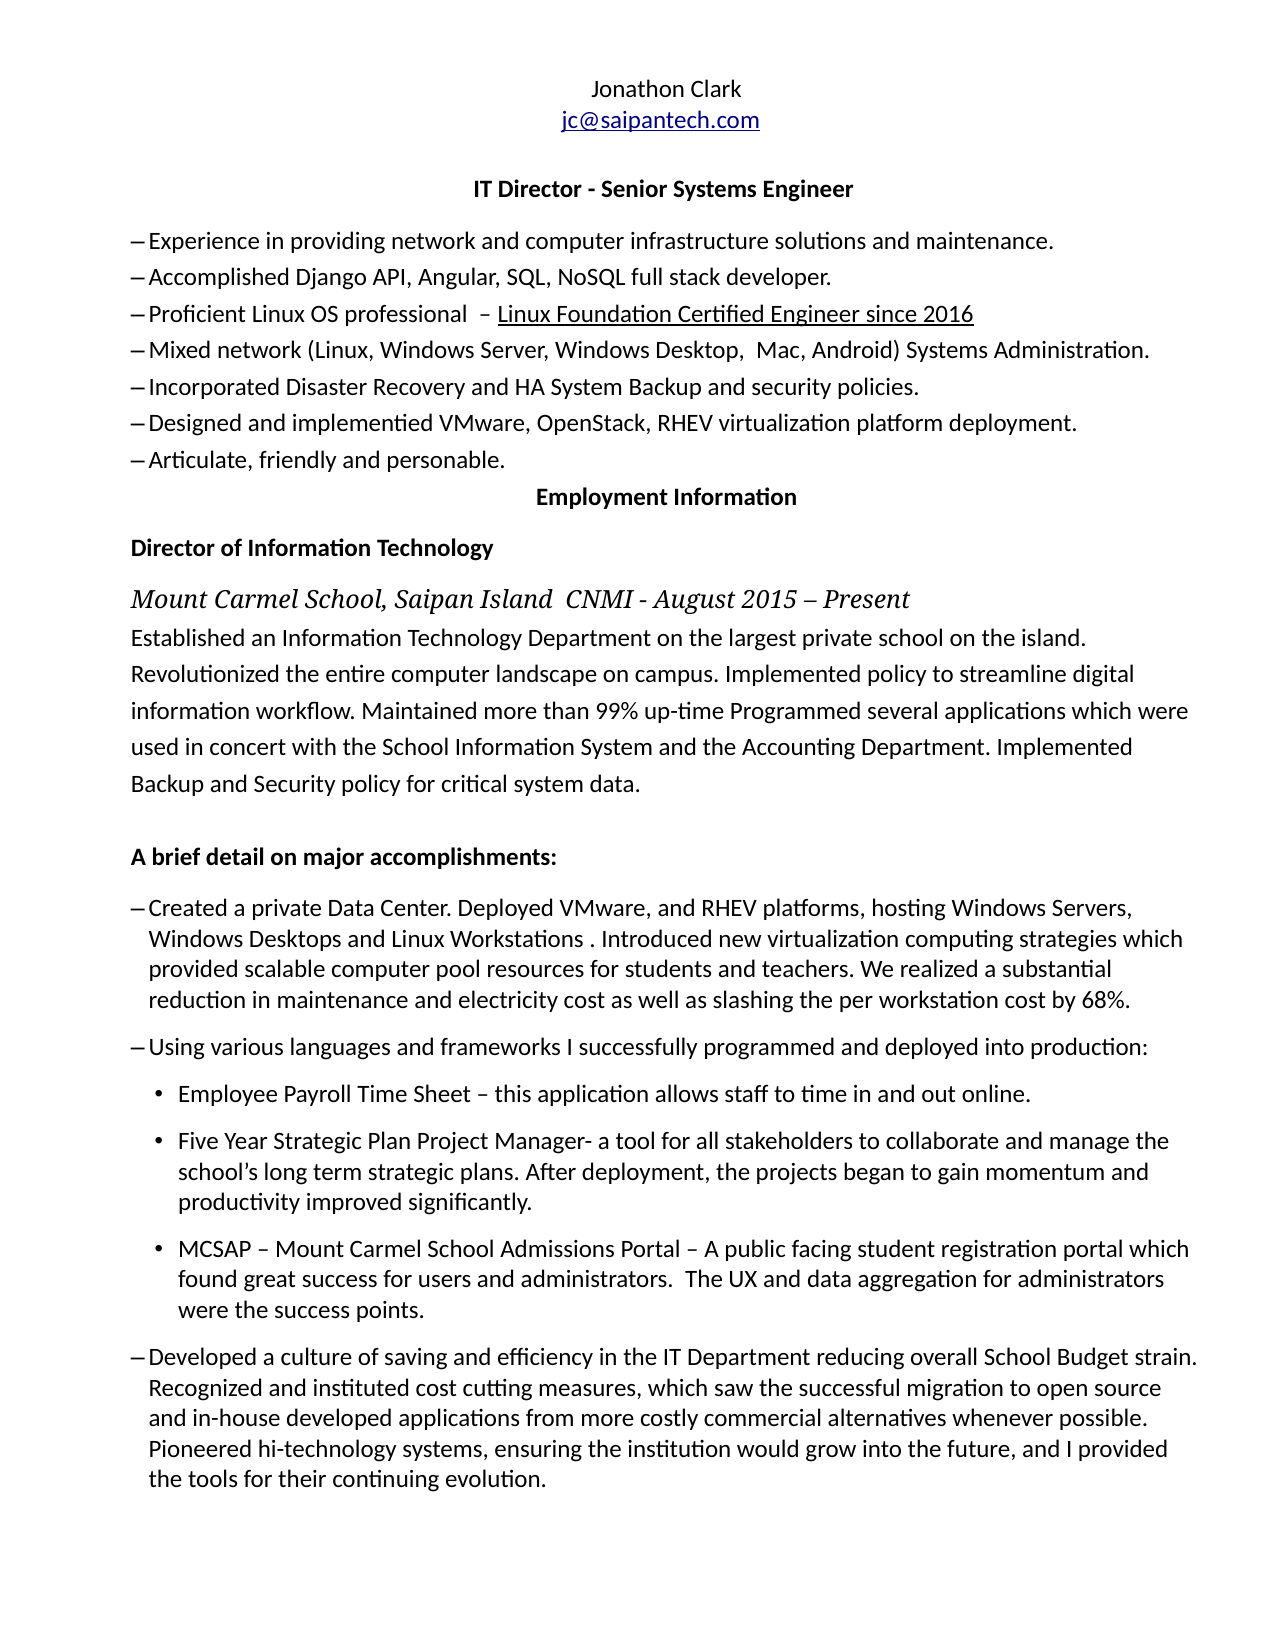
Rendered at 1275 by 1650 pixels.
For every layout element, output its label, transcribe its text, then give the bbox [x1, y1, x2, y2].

text Jonathon Clark [131, 73, 1202, 104]
list Developed a culture of saving and efficiency in the IT Department reducing overall School Budget strain. Recognized and instituted cost cutting measures, which saw the successful migration to open source and in-house developed applications from more costly commercial alternatives whenever possible. Pioneered hi-technology systems, ensuring the institution would grow into the future, and I provided the tools for their continuing evolution. [131, 1341, 1202, 1494]
title IT Director - Senior Systems Engineer [131, 173, 1202, 204]
list Articulate, friendly and personable. [131, 444, 1202, 475]
text A brief detail on major accomplishments: [131, 841, 1202, 872]
text jc@saipantech.com [131, 104, 1202, 134]
text Employment Information [131, 481, 1202, 511]
list Incorporated Disaster Recovery and HA System Backup and security policies. [131, 371, 1202, 402]
title Director of Information Technology [131, 532, 1202, 563]
list Proficient Linux OS professional – Linux Foundation Certified Engineer since 2016 [131, 298, 1202, 328]
list Employee Payroll Time Sheet – this application allows staff to time in and out online. [154, 1078, 1202, 1109]
list Using various languages and frameworks I successfully programmed and deployed into production: [131, 1031, 1202, 1062]
list Five Year Strategic Plan Project Manager- a tool for all stakeholders to collaborate and manage the school’s long term strategic plans. After deployment, the projects began to gain momentum and productivity improved significantly. [154, 1125, 1202, 1217]
list Accomplished Django API, Angular, SQL, NoSQL full stack developer. [131, 261, 1202, 292]
list MCSAP – Mount Carmel School Admissions Portal – A public facing student registration portal which found great success for users and administrators. The UX and data aggregation for administrators were the success points. [154, 1233, 1202, 1325]
list Created a private Data Center. Deployed VMware, and RHEV platforms, hosting Windows Servers, Windows Desktops and Linux Workstations . Introduced new virtualization computing strategies which provided scalable computer pool resources for students and teachers. We realized a substantial reduction in maintenance and electricity cost as well as slashing the per workstation cost by 68%. [131, 893, 1202, 1015]
list Mixed network (Linux, Windows Server, Windows Desktop, Mac, Android) Systems Administration. [131, 334, 1202, 365]
text Established an Information Technology Department on the largest private school on the island. Revolutionized the entire computer landscape on campus. Implemented policy to streamline digital information workflow. Maintained more than 99% up-time Programmed several applications which were used in concert with the School Information System and the Accounting Department. Implemented Backup and Security policy for critical system data. [131, 622, 1202, 798]
list Experience in providing network and computer infrastructure solutions and maintenance. [131, 225, 1202, 255]
list Designed and implementied VMware, OpenStack, RHEV virtualization platform deployment. [131, 408, 1202, 438]
subtitle Mount Carmel School, Saipan Island CNMI - August 2015 – Present [131, 581, 1202, 615]
